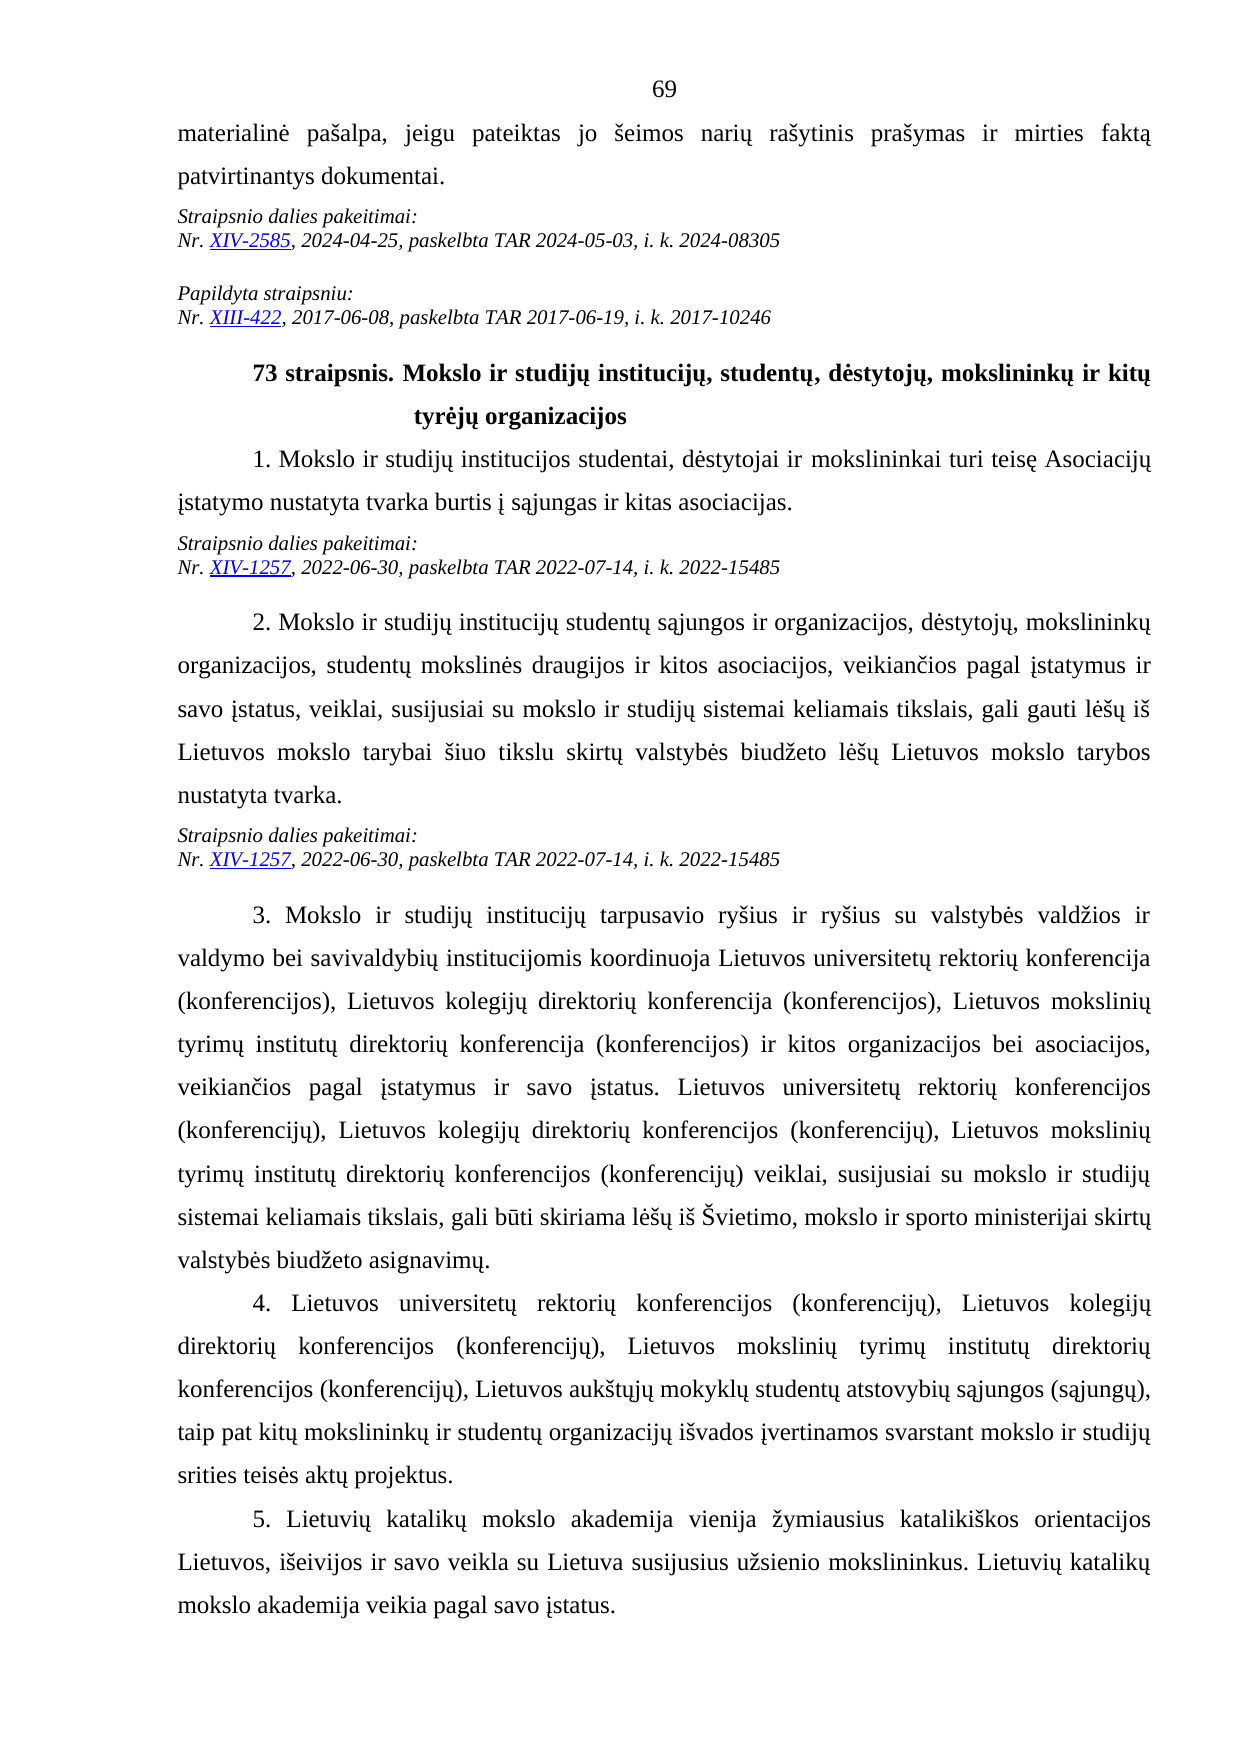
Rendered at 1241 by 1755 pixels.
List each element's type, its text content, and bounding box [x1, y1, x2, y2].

text 1. Mokslo ir studijų institucijos studentai, dėstytojai ir mokslininkai turi teisę Asociacijų įstatymo nustatyta tvarka burtis į sąjungas ir kitas asociacijas. [177, 444, 1152, 516]
text materialinė pašalpa, jeigu pateiktas jo šeimos narių rašytinis prašymas ir mirties faktą patvirtinantys dokumentai. [177, 118, 1152, 190]
text Nr. XIV-1257, 2022-06-30, paskelbta TAR 2022-07-14, i. k. 2022-15485 [177, 847, 1152, 871]
text Nr. XIV-1257, 2022-06-30, paskelbta TAR 2022-07-14, i. k. 2022-15485 [177, 555, 1152, 579]
text Nr. XIV-2585, 2024-04-25, paskelbta TAR 2024-05-03, i. k. 2024-08305 [177, 228, 1152, 252]
text Papildyta straipsniu: [177, 281, 1152, 305]
text 2. Mokslo ir studijų institucijų studentų sąjungos ir organizacijos, dėstytojų, mokslininkų organizacijos, studentų mokslinės draugijos ir kitos asociacijos, veikiančios pagal įstatymus ir savo įstatus, veiklai, susijusiai su mokslo ir studijų sistemai keliamais tikslais, gali gauti lėšų iš Lietuvos mokslo tarybai šiuo tikslu skirtų valstybės biudžeto lėšų Lietuvos mokslo tarybos nustatyta tvarka. [177, 607, 1152, 809]
text 4. Lietuvos universitetų rektorių konferencijos (konferencijų), Lietuvos kolegijų direktorių konferencijos (konferencijų), Lietuvos mokslinių tyrimų institutų direktorių konferencijos (konferencijų), Lietuvos aukštųjų mokyklų studentų atstovybių sąjungos (sąjungų), taip pat kitų mokslininkų ir studentų organizacijų išvados įvertinamos svarstant mokslo ir studijų srities teisės aktų projektus. [177, 1288, 1152, 1489]
text Straipsnio dalies pakeitimai: [177, 204, 1152, 228]
text 5. Lietuvių katalikų mokslo akademija vienija žymiausius katalikiškos orientacijos Lietuvos, išeivijos ir savo veikla su Lietuva susijusius užsienio mokslininkus. Lietuvių katalikų mokslo akademija veikia pagal savo įstatus. [177, 1504, 1152, 1619]
text Straipsnio dalies pakeitimai: [177, 531, 1152, 555]
text 3. Mokslo ir studijų institucijų tarpusavio ryšius ir ryšius su valstybės valdžios ir valdymo bei savivaldybių institucijomis koordinuoja Lietuvos universitetų rektorių konferencija (konferencijos), Lietuvos kolegijų direktorių konferencija (konferencijos), Lietuvos mokslinių tyrimų institutų direktorių konferencija (konferencijos) ir kitos organizacijos bei asociacijos, veikiančios pagal įstatymus ir savo įstatus. Lietuvos universitetų rektorių konferencijos (konferencijų), Lietuvos kolegijų direktorių konferencijos (konferencijų), Lietuvos mokslinių tyrimų institutų direktorių konferencijos (konferencijų) veiklai, susijusiai su mokslo ir studijų sistemai keliamais tikslais, gali būti skiriama lėšų iš Švietimo, mokslo ir sporto ministerijai skirtų valstybės biudžeto asignavimų. [177, 900, 1152, 1274]
text Nr. XIII-422, 2017-06-08, paskelbta TAR 2017-06-19, i. k. 2017-10246 [177, 305, 1152, 329]
text 73 straipsnis. Mokslo ir studijų institucijų, studentų, dėstytojų, mokslininkų ir kitų tyrėjų organizacijos [252, 358, 1152, 430]
text Straipsnio dalies pakeitimai: [177, 823, 1152, 847]
